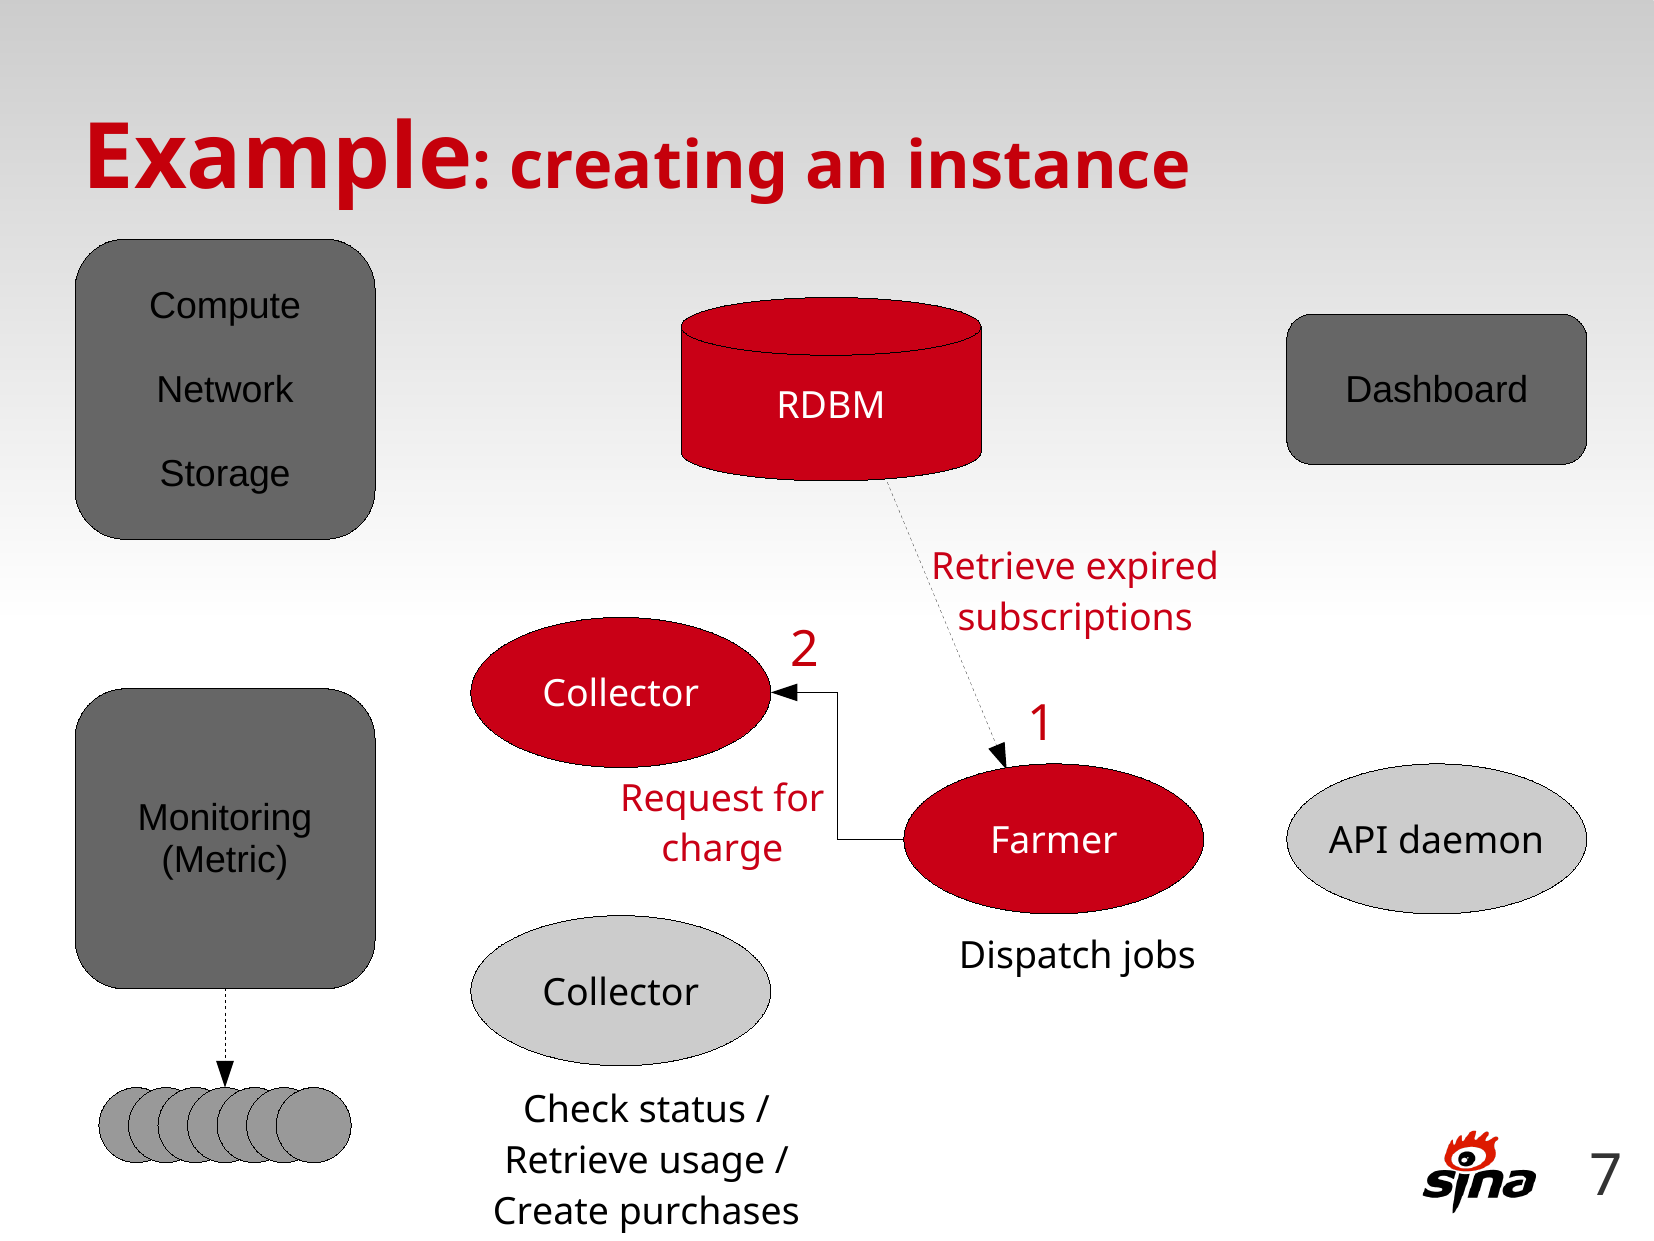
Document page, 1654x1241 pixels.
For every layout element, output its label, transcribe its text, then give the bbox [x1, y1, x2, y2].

text_box Check status / Retrieve usage / Create purchases [471, 1075, 822, 1217]
text_box [98, 1087, 352, 1163]
text_box 2 [775, 605, 847, 677]
text_box Farmer [903, 763, 1204, 914]
text_box RDBM [681, 297, 982, 481]
text_box Monitoring (Metric) [75, 688, 376, 989]
picture [1394, 1087, 1564, 1241]
text_box Collector [470, 617, 771, 767]
text_box Request for charge [594, 763, 851, 863]
text_box Retrieve expired subscriptions [900, 532, 1250, 632]
text_box Collector [470, 915, 771, 1066]
text_box Dispatch jobs [903, 921, 1253, 979]
text_box API daemon [1286, 763, 1587, 914]
text_box Compute Network Storage [75, 239, 376, 540]
text_box 1 [1012, 679, 1084, 751]
text_box Dashboard [1286, 314, 1587, 465]
title Example: creating an instance [82, 49, 1571, 257]
